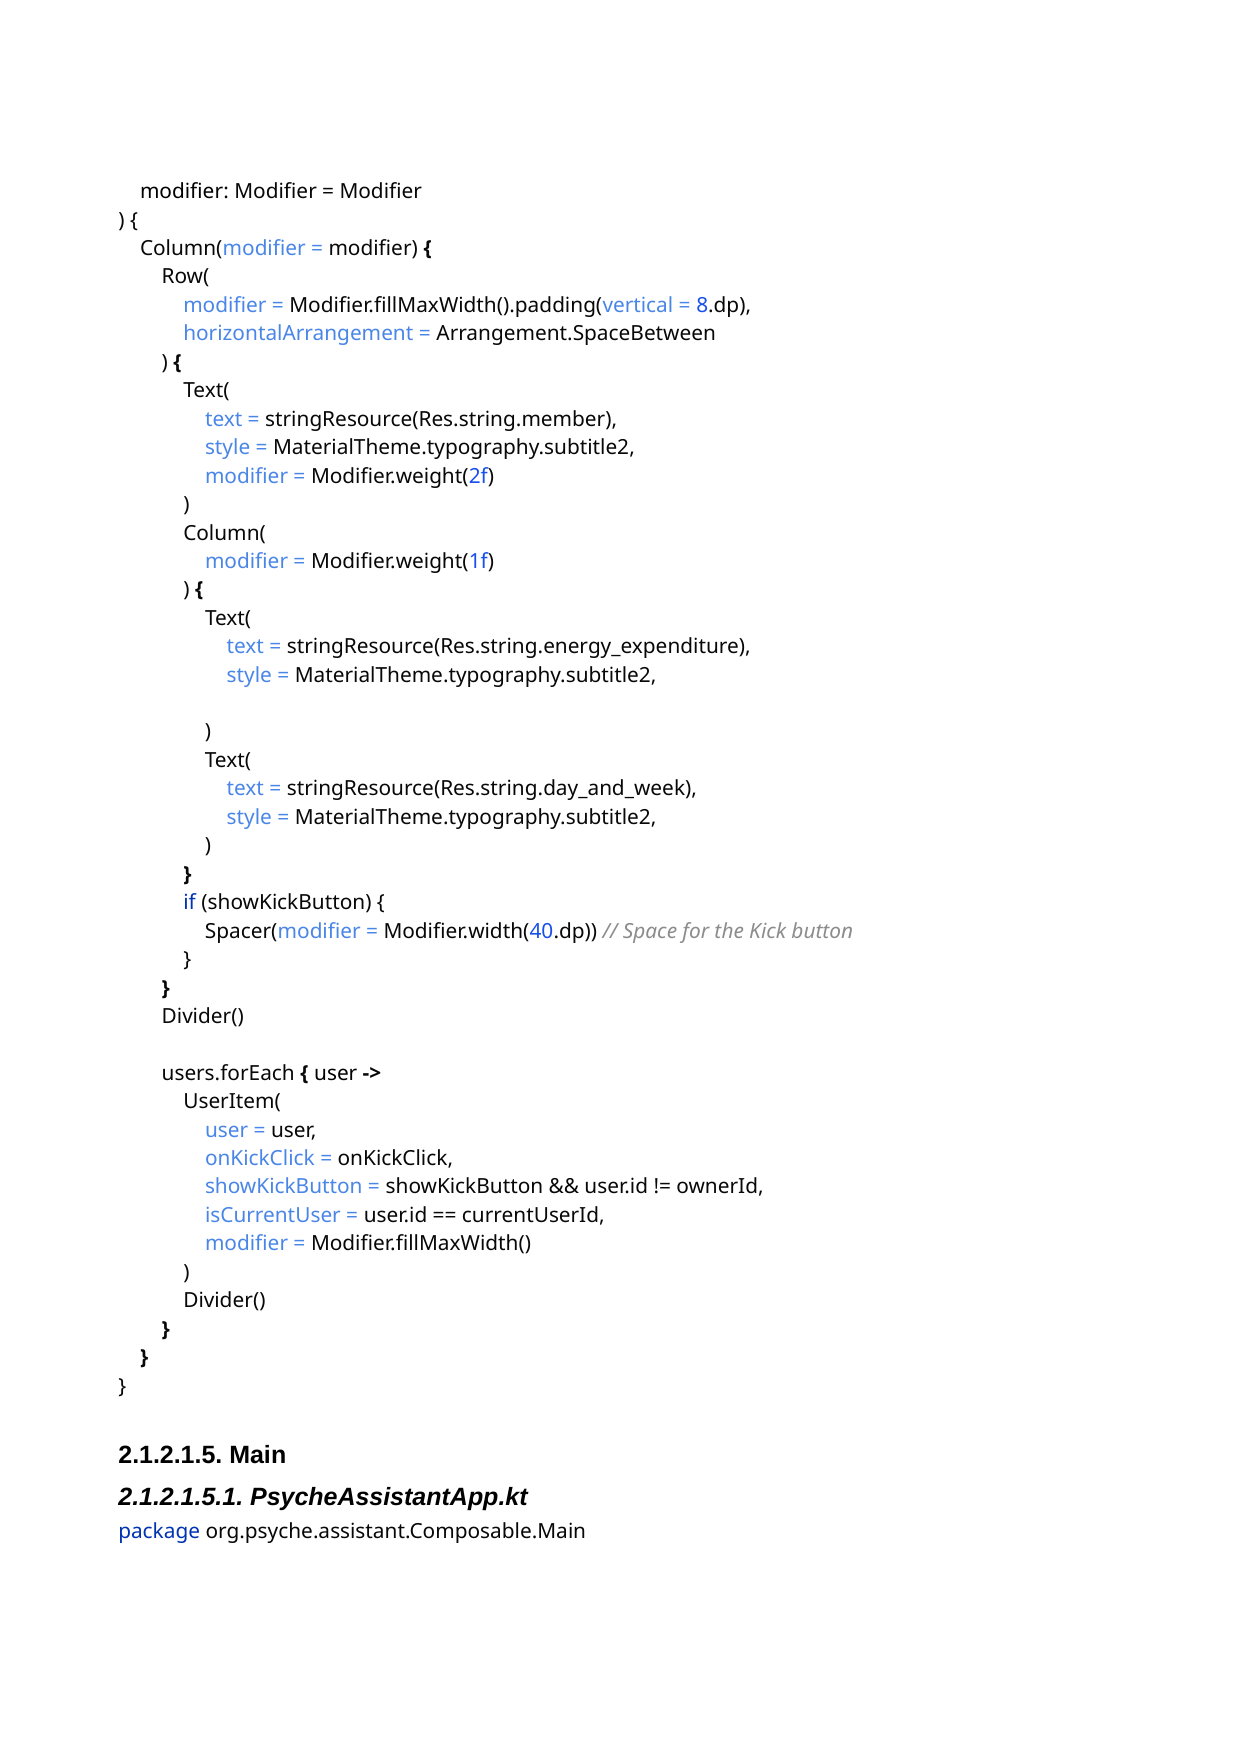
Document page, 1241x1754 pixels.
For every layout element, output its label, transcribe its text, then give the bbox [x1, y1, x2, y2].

text package org.psyche.assistant.Composable.Main [118, 1517, 1122, 1573]
subtitle 2.1.2.1.5.1. PsycheAssistantApp.kt [118, 1482, 1122, 1510]
subtitle 2.1.2.1.5. Main [118, 1440, 1122, 1469]
text modifier: Modifier = Modifier ) { Column(modifier = modifier) { Row( modifier = Modifier.fillMaxWidth().padding(vertical = 8.dp), horizontalArrangement = Arrangement.SpaceBetween ) { Text( text = stringResource(Res.string.member), style = MaterialTheme.typography.subtitle2, modifier = Modifier.weight(2f) ) Column( modifier = Modifier.weight(1f) ) { Text( text = stringResource(Res.string.energy_expenditure), style = MaterialTheme.typography.subtitle2, ) Text( text = stringResource(Res.string.day_and_week), style = MaterialTheme.typography.subtitle2, ) } if (showKickButton) { Spacer(modifier = Modifier.width(40.dp)) // Space for the Kick button } } Divider() users.forEach { user -> UserItem( user = user, onKickClick = onKickClick, showKickButton = showKickButton && user.id != ownerId, isCurrentUser = user.id == currentUserId, modifier = Modifier.fillMaxWidth() ) Divider() } } } [118, 176, 1122, 1399]
